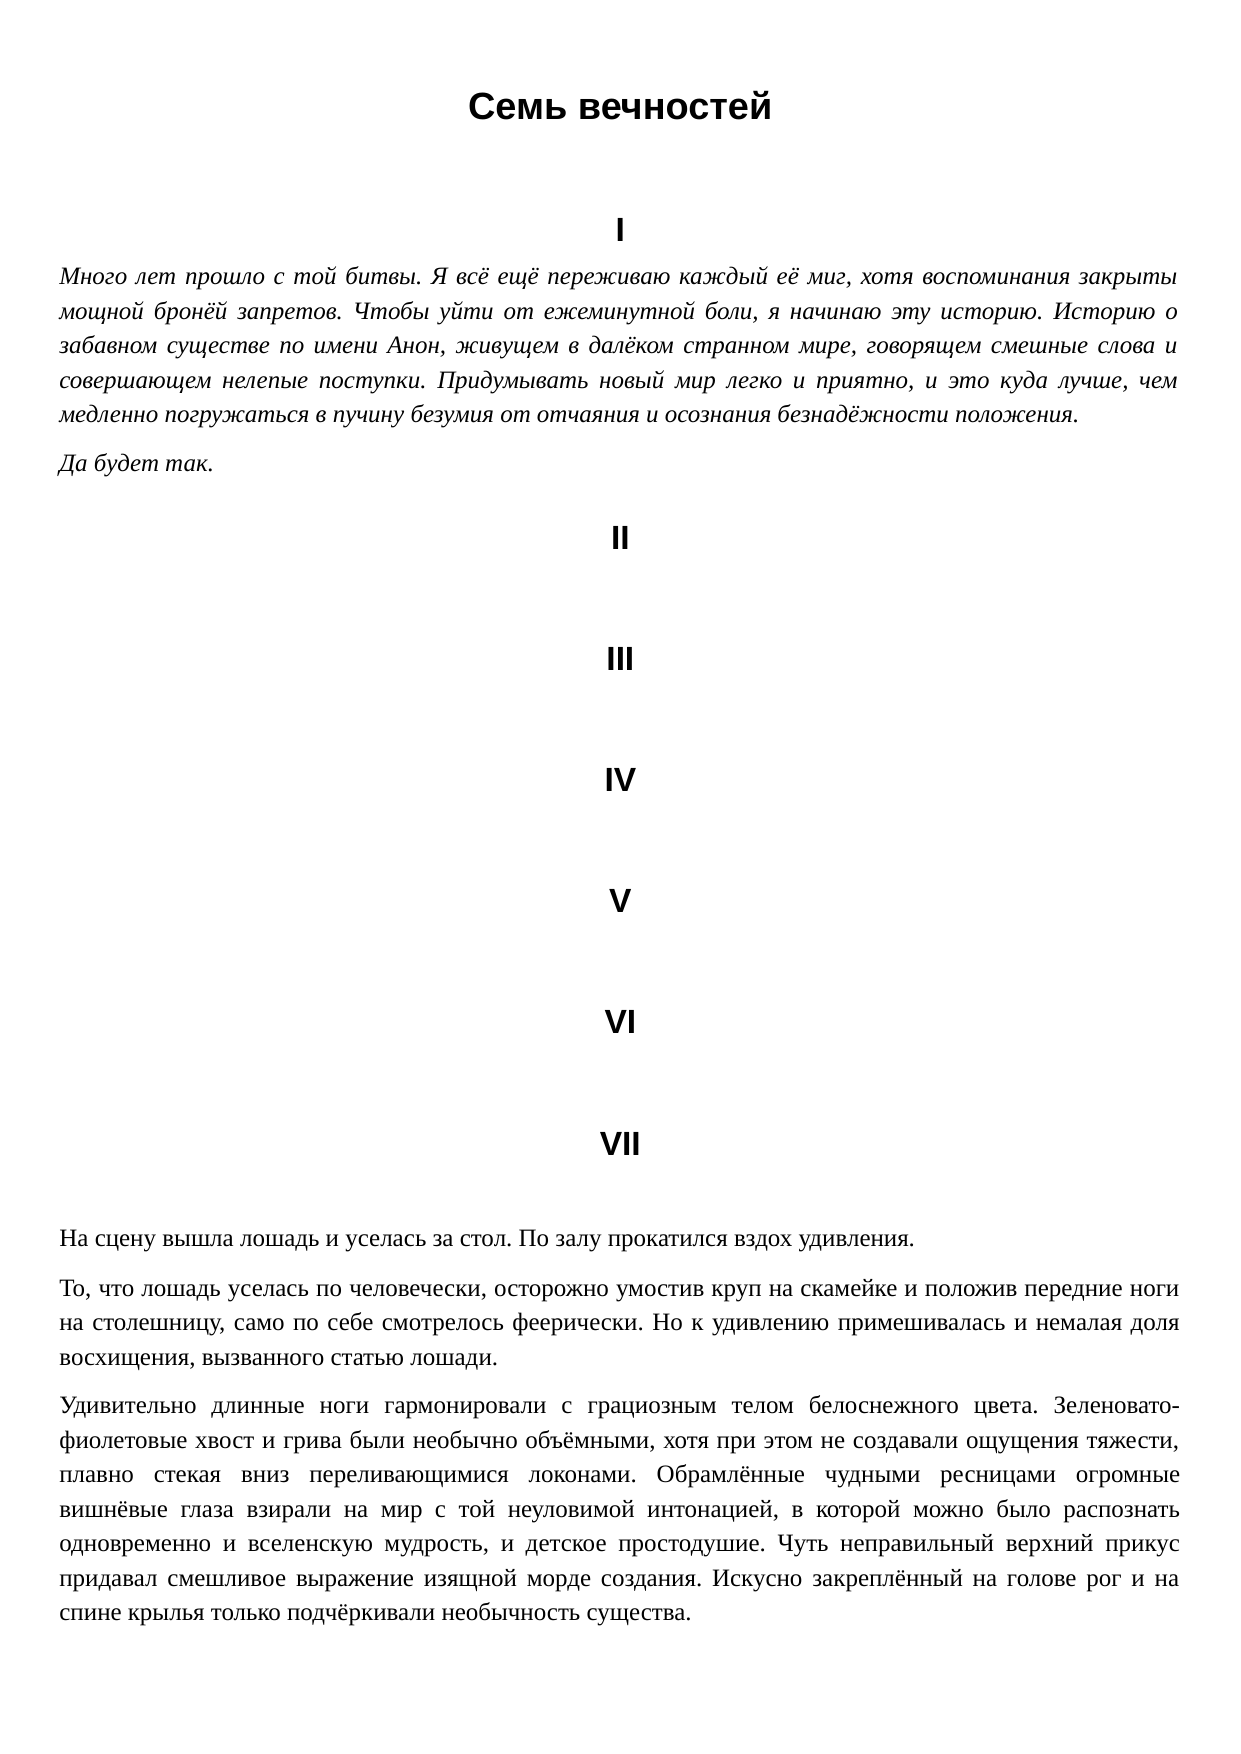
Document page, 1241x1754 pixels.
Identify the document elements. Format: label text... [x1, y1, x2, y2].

text Много лет прошло с той битвы. Я всё ещё переживаю каждый её миг, хотя воспоминания закрыты мощной бронёй запретов. Чтобы уйти от ежеминутной боли, я начинаю эту историю. Историю о забавном существе по имени Анон, живущем в далёком странном мире, говорящем смешные слова и совершающем нелепые поступки. Придумывать новый мир легко и приятно, и это куда лучше, чем медленно погружаться в пучину безумия от отчаяния и осознания безнадёжности положения. [59, 261, 1181, 428]
subtitle I [59, 210, 1181, 249]
text То, что лошадь уселась по человечески, осторожно умостив круп на скамейке и положив передние ноги на столешницу, само по себе смотрелось феерически. Но к удивлению примешивалась и немалая доля восхищения, вызванного статью лошади. [59, 1273, 1181, 1370]
subtitle V [59, 881, 1181, 920]
subtitle III [59, 639, 1181, 678]
subtitle VII [59, 1123, 1181, 1162]
subtitle IV [59, 760, 1181, 799]
text Да будет так. [59, 448, 1181, 477]
subtitle II [59, 518, 1181, 557]
text На сцену вышла лошадь и уселась за стол. По залу прокатился вздох удивления. [59, 1223, 1181, 1252]
subtitle VI [59, 1002, 1181, 1041]
text Удивительно длинные ноги гармонировали с грациозным телом белоснежного цвета. Зеленовато-фиолетовые хвост и грива были необычно объёмными, хотя при этом не создавали ощущения тяжести, плавно стекая вниз переливающимися локонами. Обрамлённые чудными ресницами огромные вишнёвые глаза взирали на мир с той неуловимой интонацией, в которой можно было распознать одновременно и вселенскую мудрость, и детское простодушие. Чуть неправильный верхний прикус придавал смешливое выражение изящной морде создания. Искусно закреплённый на голове рог и на спине крылья только подчёркивали необычность существа. [59, 1391, 1181, 1626]
subtitle Семь вечностей [59, 84, 1181, 128]
